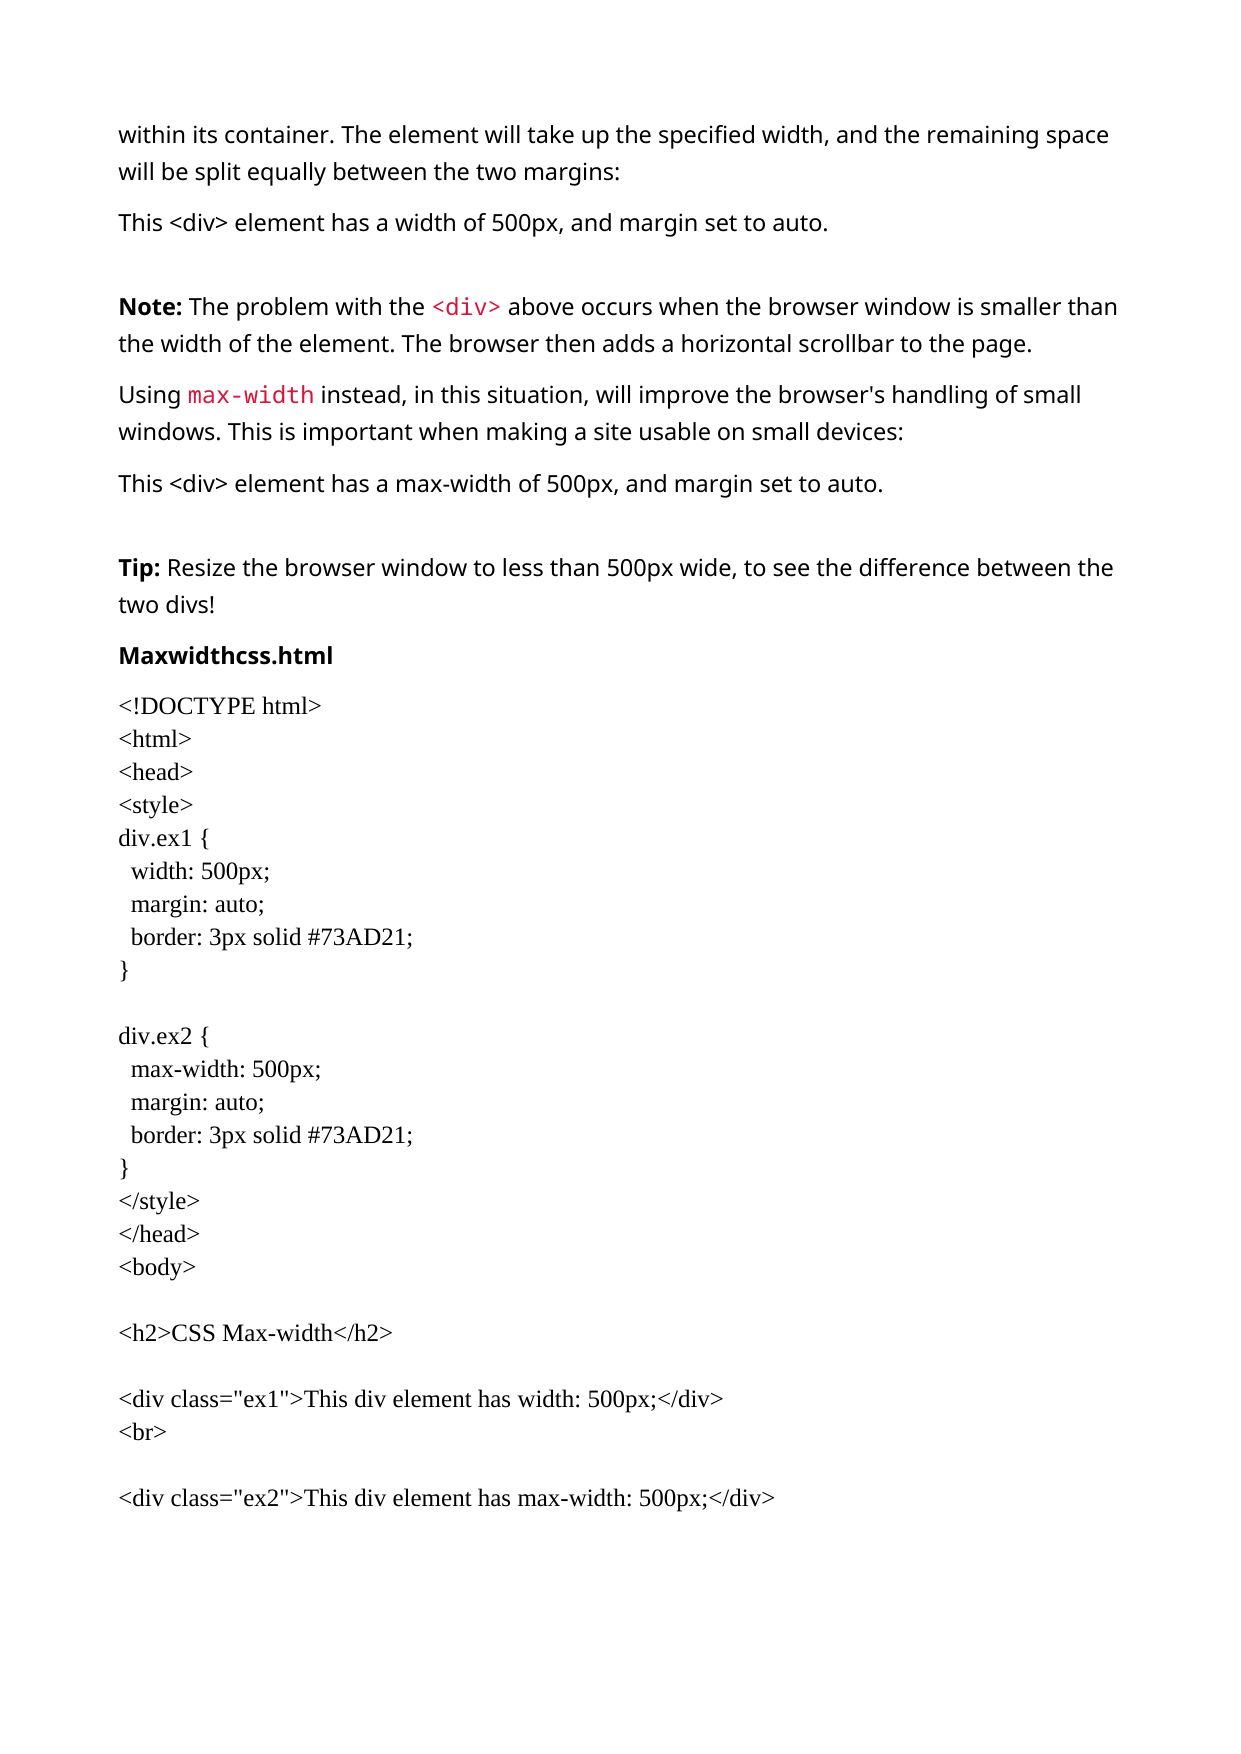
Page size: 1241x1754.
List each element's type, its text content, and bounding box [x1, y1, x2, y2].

text } [118, 1153, 1122, 1182]
text div.ex2 { [118, 1021, 1122, 1050]
text } [118, 955, 1122, 984]
text <h2>CSS Max-width</h2> [118, 1318, 1122, 1347]
text This <div> element has a max-width of 500px, and margin set to auto. [118, 467, 1122, 499]
text width: 500px; [118, 856, 1122, 884]
text <br> [118, 1417, 1122, 1446]
text Note: The problem with the <div> above occurs when the browser window is smaller than the width of the element. The browser then adds a horizontal scrollbar to the page. [118, 291, 1122, 359]
text <style> [118, 790, 1122, 818]
text Using max-width instead, in this situation, will improve the browser's handling of small windows. This is important when making a site usable on small devices: [118, 379, 1122, 447]
text border: 3px solid #73AD21; [118, 922, 1122, 951]
text </style> [118, 1186, 1122, 1215]
text div.ex1 { [118, 823, 1122, 852]
text </head> [118, 1219, 1122, 1248]
text This <div> element has a width of 500px, and margin set to auto. [118, 206, 1122, 238]
text margin: auto; [118, 889, 1122, 918]
text <!DOCTYPE html> [118, 691, 1122, 719]
text <body> [118, 1252, 1122, 1281]
text <div class="ex1">This div element has width: 500px;</div> [118, 1384, 1122, 1413]
text margin: auto; [118, 1087, 1122, 1116]
text <div class="ex2">This div element has max-width: 500px;</div> [118, 1483, 1122, 1512]
text <head> [118, 757, 1122, 786]
text border: 3px solid #73AD21; [118, 1120, 1122, 1149]
text Tip: Resize the browser window to less than 500px wide, to see the difference between the two divs! [118, 551, 1122, 620]
text max-width: 500px; [118, 1054, 1122, 1083]
text within its container. The element will take up the specified width, and the remaining space will be split equally between the two margins: [118, 118, 1122, 187]
text <html> [118, 724, 1122, 752]
text Maxwidthcss.html [118, 639, 1122, 671]
